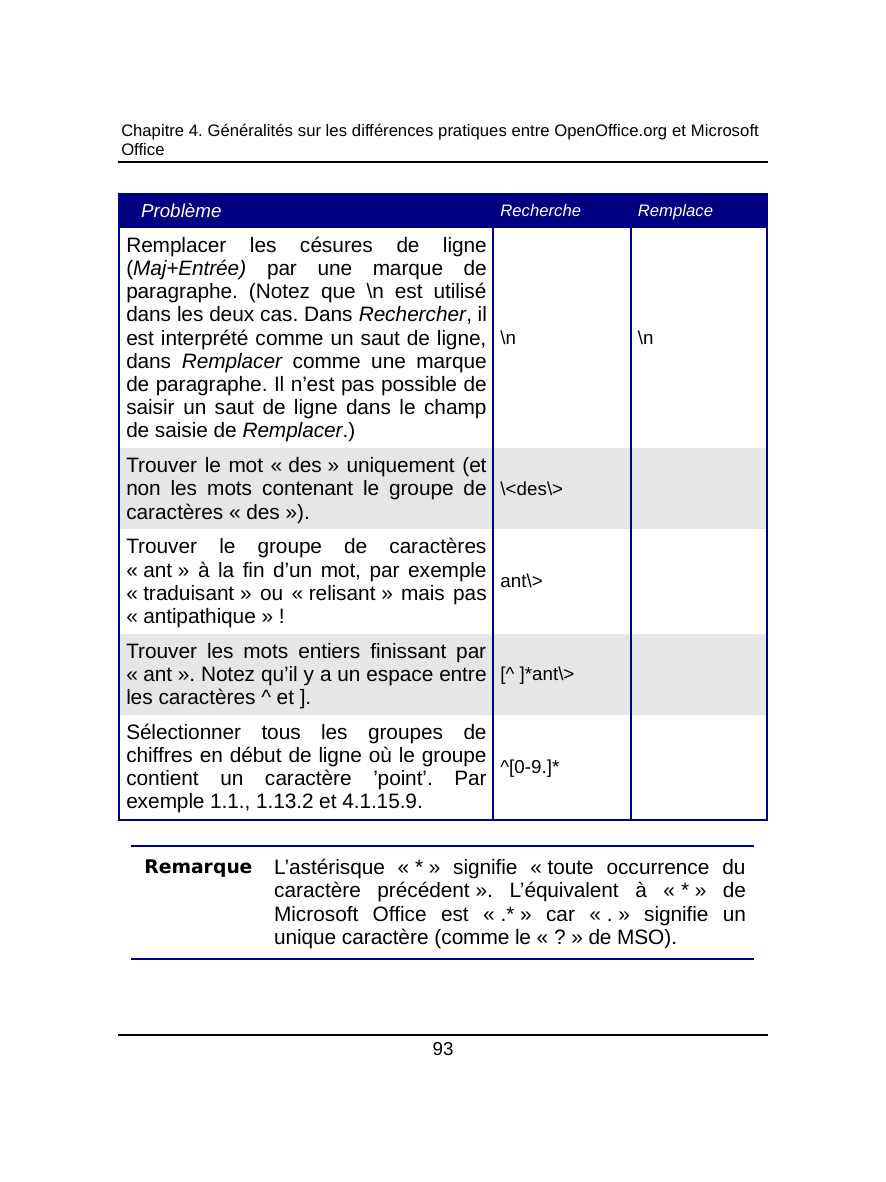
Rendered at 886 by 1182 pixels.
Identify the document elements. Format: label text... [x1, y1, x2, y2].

table_cell Trouver le mot « des » uniquement (et non les mots contenant le groupe de caractères « des »). [120, 448, 492, 529]
table_cell \<des\> [494, 448, 630, 529]
table_header Problème [120, 195, 492, 228]
table_cell [^ ]*ant\> [494, 634, 630, 715]
table_cell ^[0-9.]* [494, 715, 630, 819]
table_cell ant\> [494, 529, 630, 634]
table_header Recherche [494, 195, 630, 228]
table_cell \n [494, 228, 630, 448]
table_cell \n [632, 228, 766, 448]
table_cell [632, 634, 766, 715]
table_cell Trouver les mots entiers finissant par « ant ». Notez qu’il y a un espace entre les caractères ^ et ]. [120, 634, 492, 715]
table_cell [632, 715, 766, 819]
table_cell [632, 529, 766, 634]
table_header L’astérisque « * » signifie « toute occurrence du caractère précédent ». L’équivalent à « * » de Microsoft Office est « .* » car « . » signifie un unique caractère (comme le « ? » de MSO). [265, 847, 754, 958]
table_cell Remplacer les césures de ligne (Maj+Entrée) par une marque de paragraphe. (Notez que \n est utilisé dans les deux cas. Dans Rechercher, il est interprété comme un saut de ligne, dans Remplacer comme une marque de paragraphe. Il n’est pas possible de saisir un saut de ligne dans le champ de saisie de Remplacer.) [120, 228, 492, 448]
table_header Remarque [131, 847, 265, 958]
table_cell [632, 448, 766, 529]
table_header Remplace [632, 195, 766, 228]
table_cell Sélectionner tous les groupes de chiffres en début de ligne où le groupe contient un caractère ’point’. Par exemple 1.1., 1.13.2 et 4.1.15.9. [120, 715, 492, 819]
table_cell Trouver le groupe de caractères « ant » à la fin d’un mot, par exemple « traduisant » ou « relisant » mais pas « antipathique » ! [120, 529, 492, 634]
